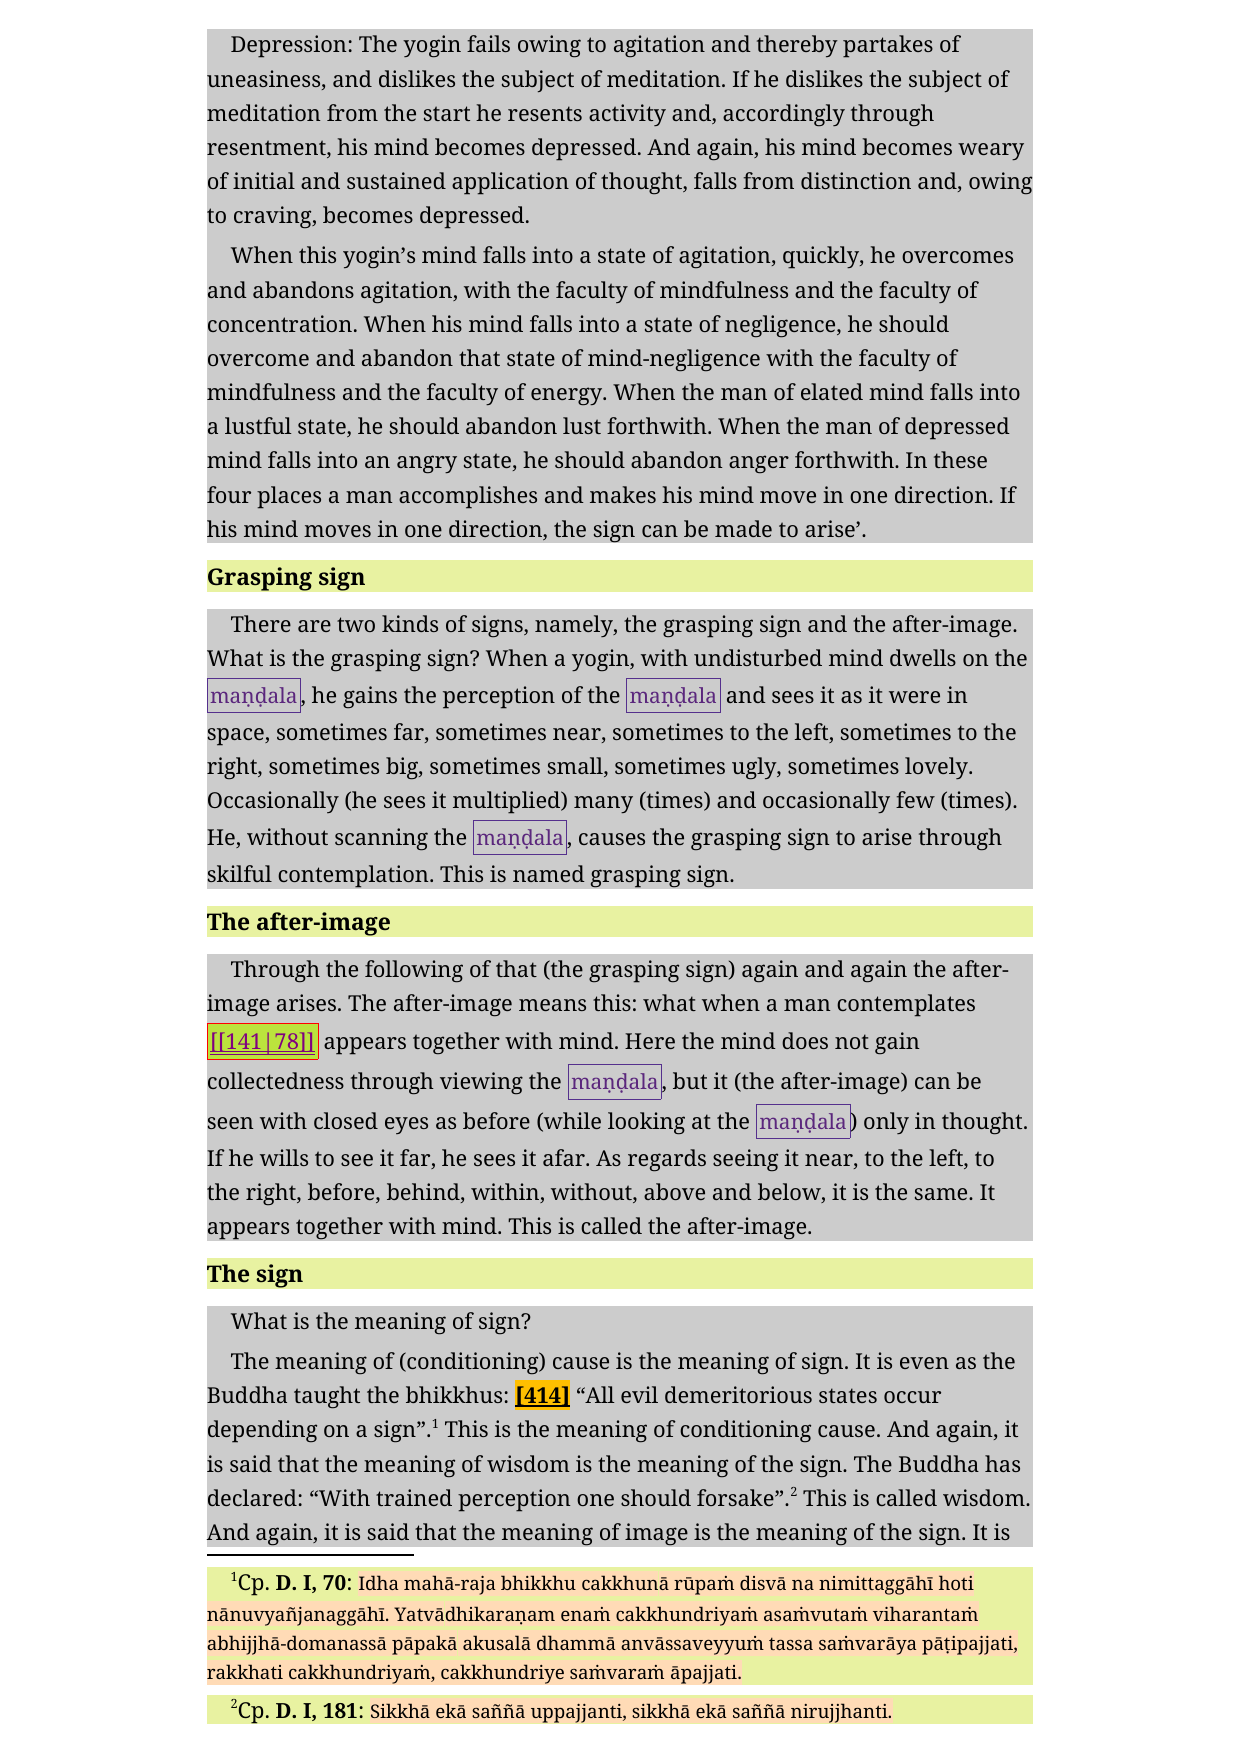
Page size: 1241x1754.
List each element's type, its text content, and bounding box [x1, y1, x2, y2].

text Cp. D. I, 181: Sikkhā ekā saññā uppajjanti, sikkhā ekā saññā nirujjhanti. [207, 1695, 1033, 1724]
subtitle The after-image [207, 906, 1033, 937]
text There are two kinds of signs, namely, the grasping sign and the after-image. What is the grasping sign? When a yogin, with undisturbed mind dwells on the maṇḍala, he gains the perception of the maṇḍala and sees it as it were in space, sometimes far, sometimes near, sometimes to the left, sometimes to the right, sometimes big, sometimes small, sometimes ugly, sometimes lovely. Occasionally (he sees it multiplied) many (times) and occasionally few (times). He, without scanning the maṇḍala, causes the grasping sign to arise through skilful contemplation. This is named grasping sign. [207, 609, 1033, 889]
text Depression: The yogin fails owing to agitation and thereby partakes of uneasiness, and dislikes the subject of meditation. If he dislikes the subject of meditation from the start he resents activity and, accordingly through resentment, his mind becomes depressed. And again, his mind becomes weary of initial and sustained application of thought, falls from distinction and, owing to craving, becomes depressed. [207, 29, 1033, 230]
text The meaning of (conditioning) cause is the meaning of sign. It is even as the Buddha taught the bhikkhus: [414] “All evil demeritorious states occur depending on a sign”. This is the meaning of conditioning cause. And again, it is said that the meaning of wisdom is the meaning of the sign. The Buddha has declared: “With trained perception one should forsake”. This is called wisdom. And again, it is said that the meaning of image is the meaning of the sign. It is [207, 1346, 1033, 1547]
subtitle Grasping sign [207, 560, 1033, 592]
subtitle The sign [207, 1258, 1033, 1289]
text Cp. D. I, 70: Idha mahā-raja bhikkhu cakkhunā rūpaṁ disvā na nimittaggāhī hoti nānuvyañjanaggāhī. Yatvādhikaraṇam enaṁ cakkhundriyaṁ asaṁvutaṁ viharantaṁ abhijjhā-domanassā pāpakā akusalā dhammā anvāssaveyyuṁ tassa saṁvarāya pāṭipajjati, rakkhati cakkhundriyaṁ, cakkhundriye saṁvaraṁ āpajjati. [207, 1567, 1033, 1685]
text What is the meaning of sign? [207, 1306, 1033, 1336]
text When this yogin’s mind falls into a state of agitation, quickly, he overcomes and abandons agitation, with the faculty of mindfulness and the faculty of concentration. When his mind falls into a state of negligence, he should overcome and abandon that state of mind-negligence with the faculty of mindfulness and the faculty of energy. When the man of elated mind falls into a lustful state, he should abandon lust forthwith. When the man of depressed mind falls into an angry state, he should abandon anger forthwith. In these four places a man accomplishes and makes his mind move in one direction. If his mind moves in one direction, the sign can be made to arise’. [207, 240, 1033, 543]
text Through the following of that (the grasping sign) again and again the after-image arises. The after-image means this: what when a man contemplates [[141|78]] appears together with mind. Here the mind does not gain collectedness through viewing the maṇḍala, but it (the after-image) can be seen with closed eyes as before (while looking at the maṇḍala) only in thought. If he wills to see it far, he sees it afar. As regards seeing it near, to the left, to the right, before, behind, within, without, above and below, it is the same. It appears together with mind. This is called the after-image. [207, 954, 1033, 1241]
